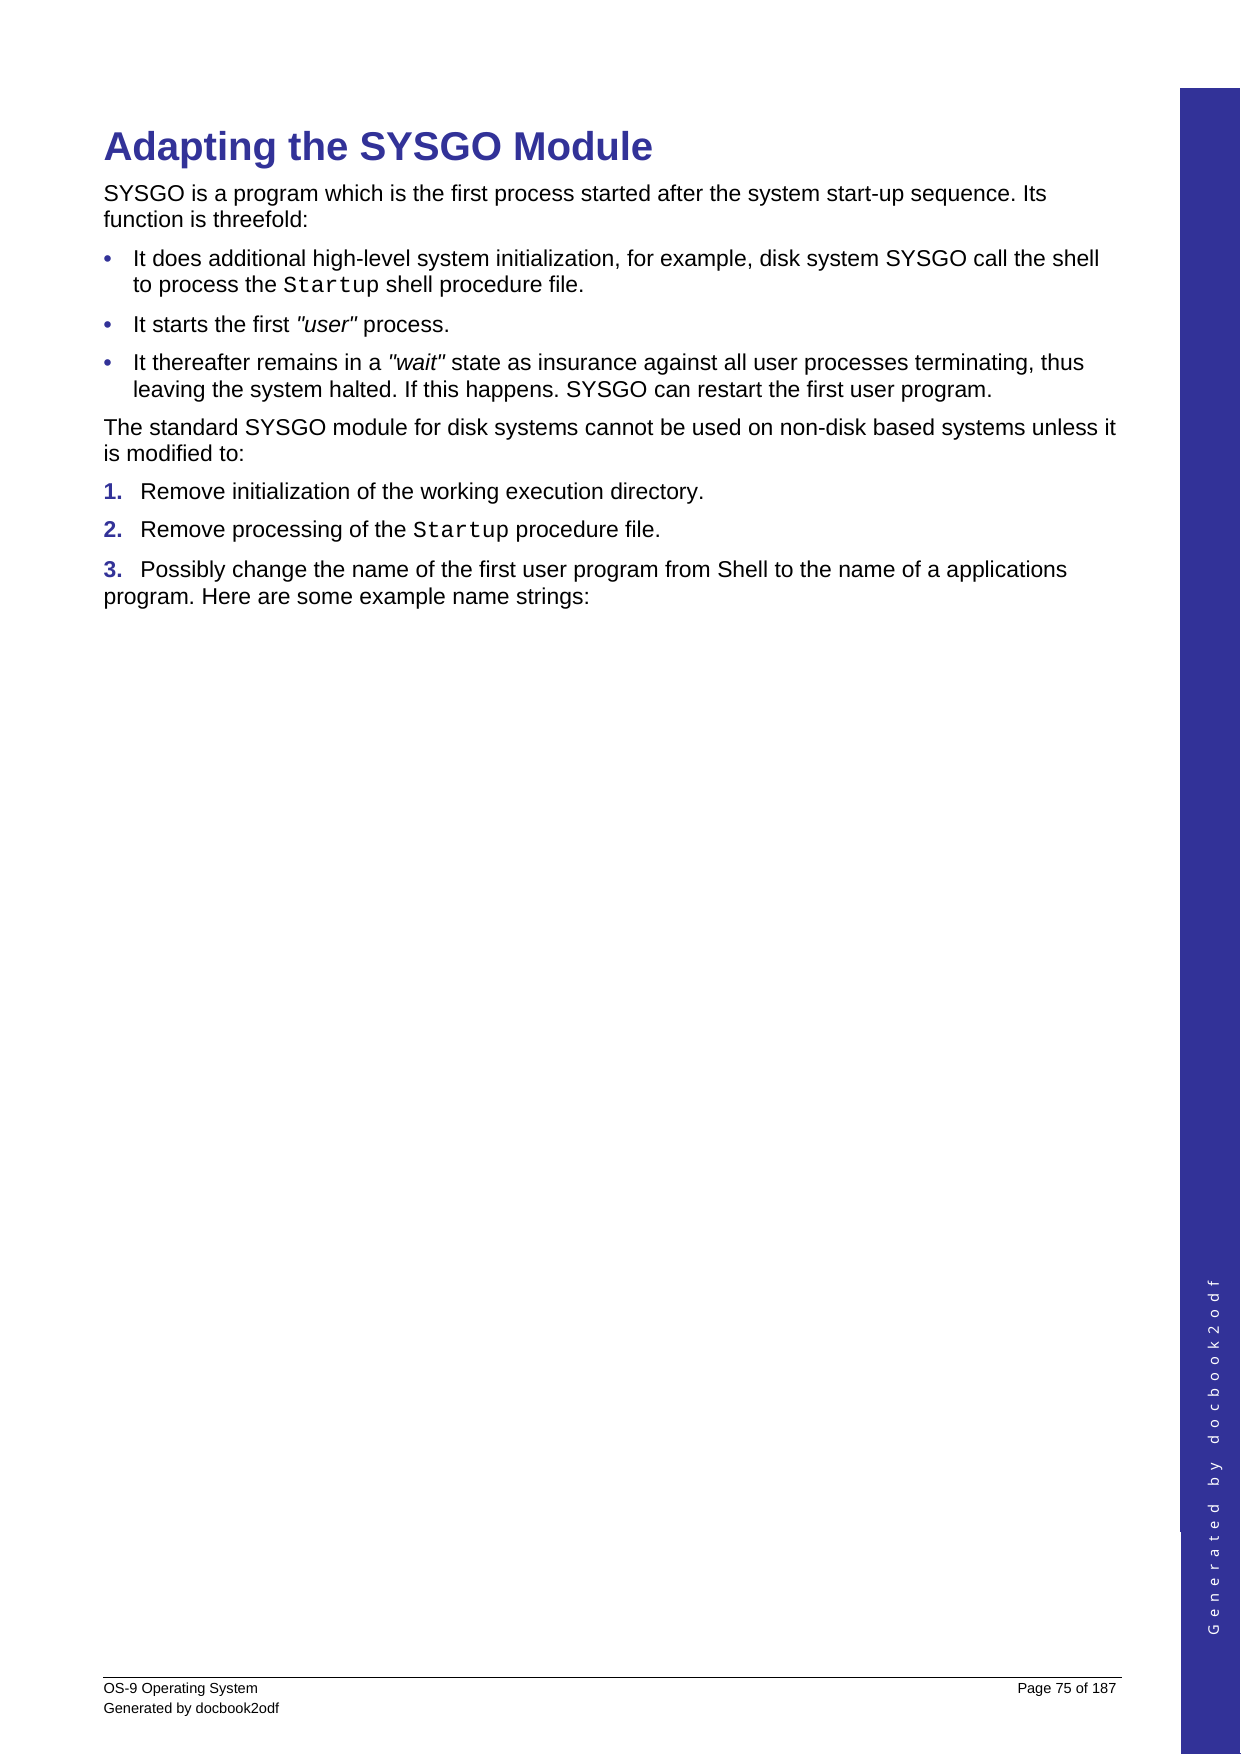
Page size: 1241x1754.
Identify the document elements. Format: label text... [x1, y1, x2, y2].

list Possibly change the name of the first user program from Shell to the name of a applications program. Here are some example name strings: [103, 556, 1122, 609]
list It thereafter remains in a "wait" state as insurance against all user processes terminating, thus leaving the system halted. If this happens. SYSGO can restart the first user program. [103, 349, 1122, 402]
list Remove initialization of the working execution directory. [103, 478, 1122, 504]
list It starts the first "user" process. [103, 311, 1122, 337]
text SYSGO is a program which is the first process started after the system start-up sequence. Its function is threefold: [103, 180, 1122, 233]
list Remove processing of the Startup procedure file. [103, 516, 1122, 544]
list It does additional high-level system initialization, for example, disk system SYSGO call the shell to process the Startup shell procedure file. [103, 244, 1122, 299]
subtitle Adapting the SYSGO Module [103, 122, 1122, 168]
text The standard SYSGO module for disk systems cannot be used on non-disk based systems unless it is modified to: [103, 414, 1122, 466]
